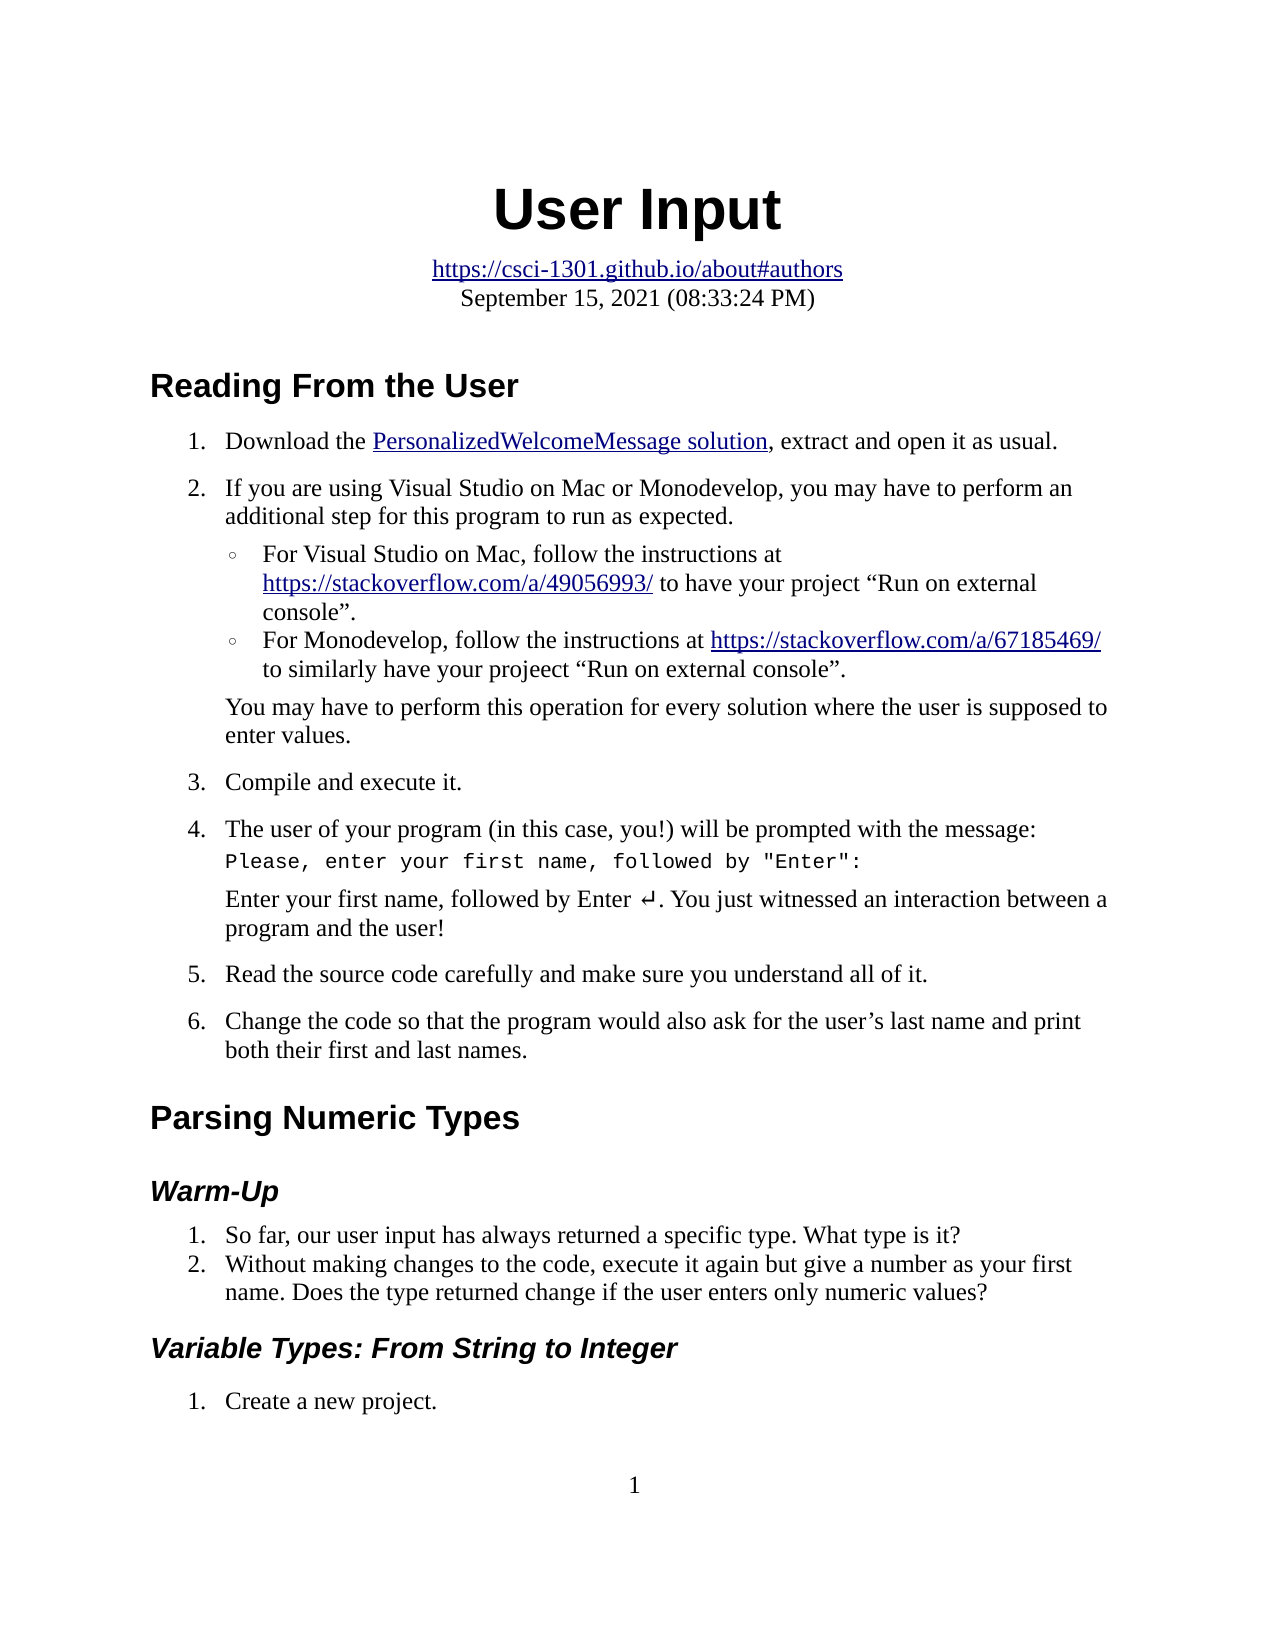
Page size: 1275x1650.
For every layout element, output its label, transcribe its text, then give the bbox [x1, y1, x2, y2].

list So far, our user input has always returned a specific type. What type is it? [187, 1220, 1125, 1249]
list Read the source code carefully and make sure you understand all of it. [187, 959, 1125, 988]
list Create a new project. [187, 1386, 1125, 1415]
list The user of your program (in this case, you!) will be prompted with the message: [187, 814, 1125, 843]
list You may have to perform this operation for every solution where the user is supposed to enter values. [187, 692, 1125, 749]
subtitle Reading From the User [150, 366, 1125, 404]
list Download the PersonalizedWelcomeMessage solution, extract and open it as usual. [187, 426, 1125, 455]
list Please, enter your first name, followed by "Enter": [187, 852, 1125, 875]
subtitle Warm-Up [150, 1174, 1125, 1207]
list Without making changes to the code, execute it again but give a number as your first name. Does the type returned change if the user enters only numeric values? [187, 1249, 1125, 1306]
list For Monodevelop, follow the instructions at https://stackoverflow.com/a/67185469/ to similarly have your projeect “Run on external console”. [225, 625, 1125, 683]
list Enter your first name, followed by Enter ↵. You just witnessed an interaction between a program and the user! [187, 884, 1125, 942]
list For Visual Studio on Mac, follow the instructions at https://stackoverflow.com/a/49056993/ to have your project “Run on external console”. [225, 539, 1125, 625]
subtitle Parsing Numeric Types [150, 1098, 1125, 1136]
list Compile and execute it. [187, 767, 1125, 796]
title User Input [150, 175, 1125, 242]
list If you are using Visual Studio on Mac or Monodevelop, you may have to perform an additional step for this program to run as expected. [187, 473, 1125, 530]
text https://csci-1301.github.io/about#authors [150, 254, 1125, 283]
text September 15, 2021 (08:33:24 PM) [150, 283, 1125, 312]
subtitle Variable Types: From String to Integer [150, 1331, 1125, 1365]
list Change the code so that the program would also ask for the user’s last name and print both their first and last names. [187, 1006, 1125, 1064]
